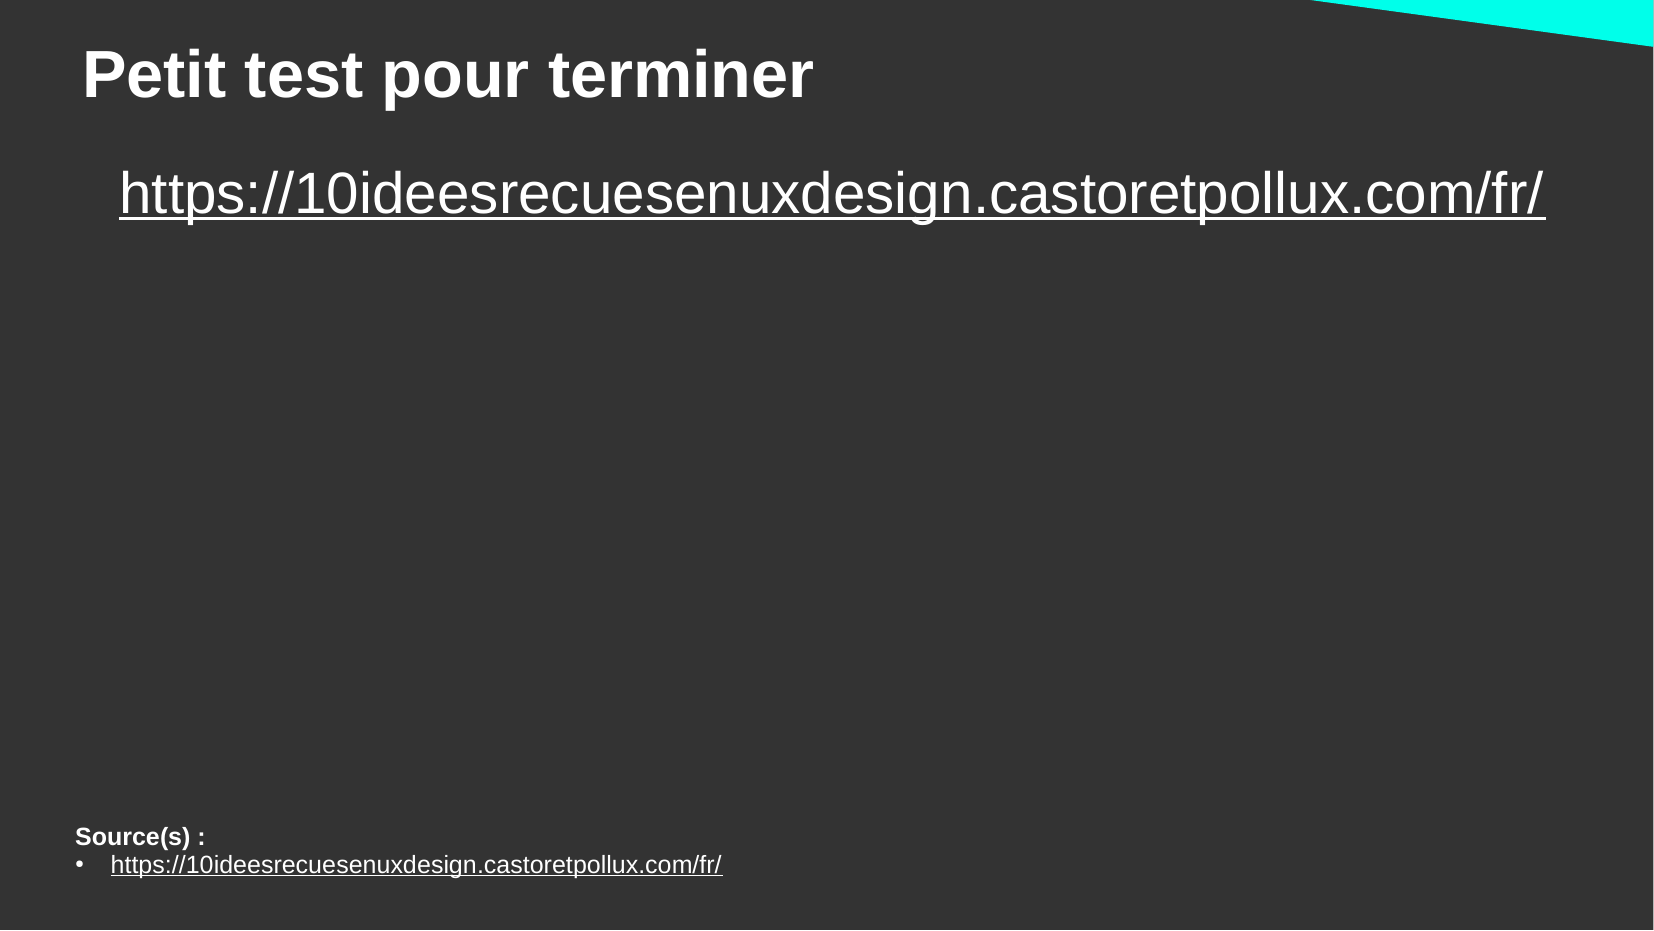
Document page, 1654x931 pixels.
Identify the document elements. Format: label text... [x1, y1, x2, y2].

title Petit test pour terminer [82, 37, 1571, 114]
text_box [1310, 0, 1654, 47]
text_box Source(s) : https://10ideesrecuesenuxdesign.castoretpollux.com/fr/ [60, 815, 1546, 898]
text_box https://10ideesrecuesenuxdesign.castoretpollux.com/fr/ [23, 153, 1642, 237]
